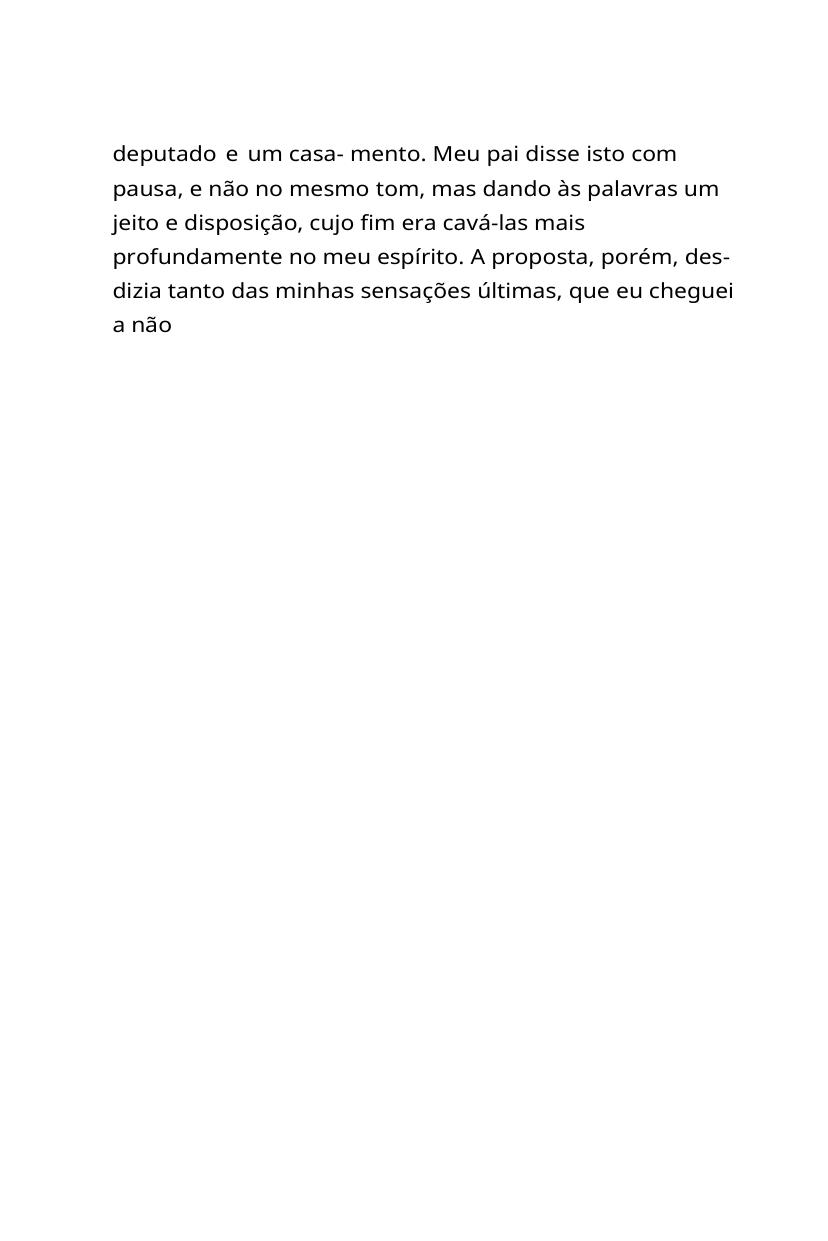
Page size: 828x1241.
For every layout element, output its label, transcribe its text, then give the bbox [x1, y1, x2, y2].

list deputado e um casa- mento. Meu pai disse isto com pausa, e não no mesmo tom, mas dando às palavras um jeito e disposição, cujo fim era cavá-las mais profundamente no meu espírito. A proposta, porém, des- dizia tanto das minhas sensações últimas, que eu cheguei a não [112, 139, 745, 338]
